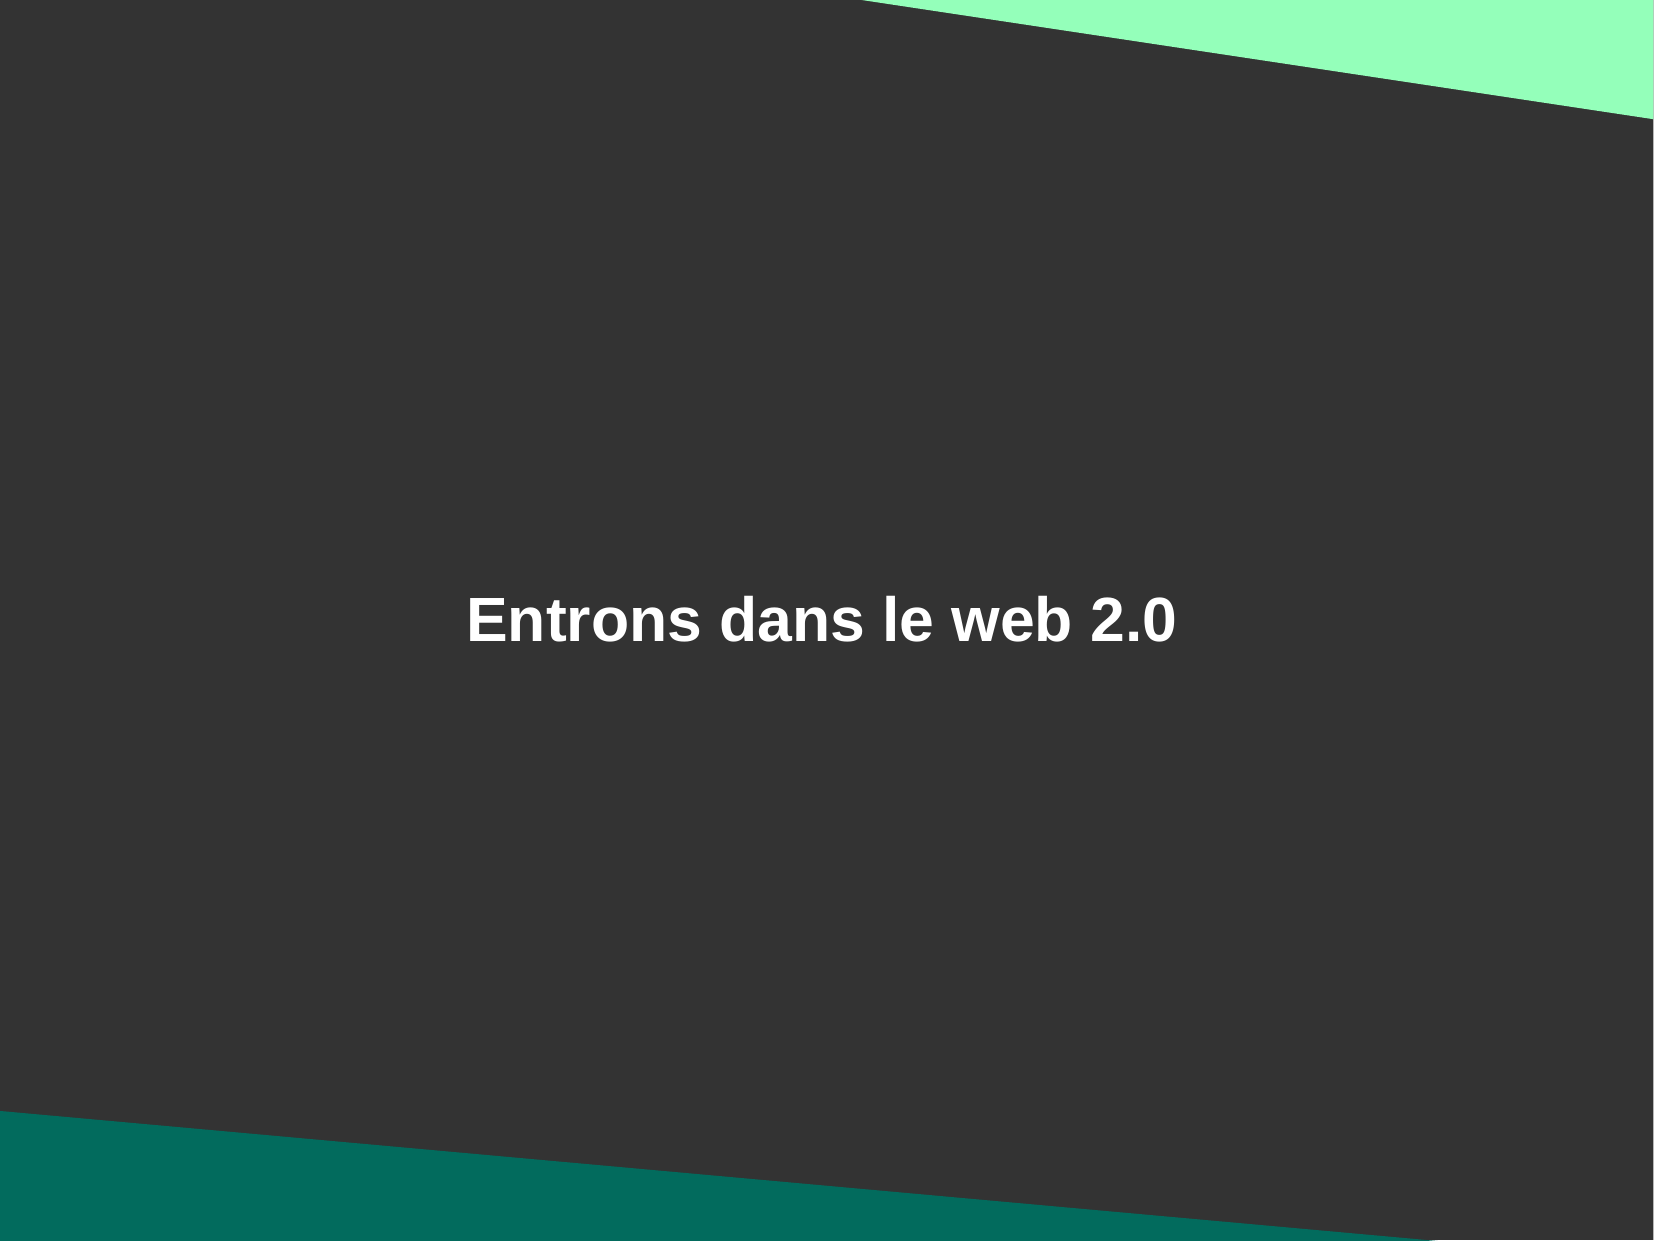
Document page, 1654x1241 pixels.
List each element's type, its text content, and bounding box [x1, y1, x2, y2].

title Entrons dans le web 2.0 [22, 585, 1622, 655]
text_box [861, 0, 1654, 120]
